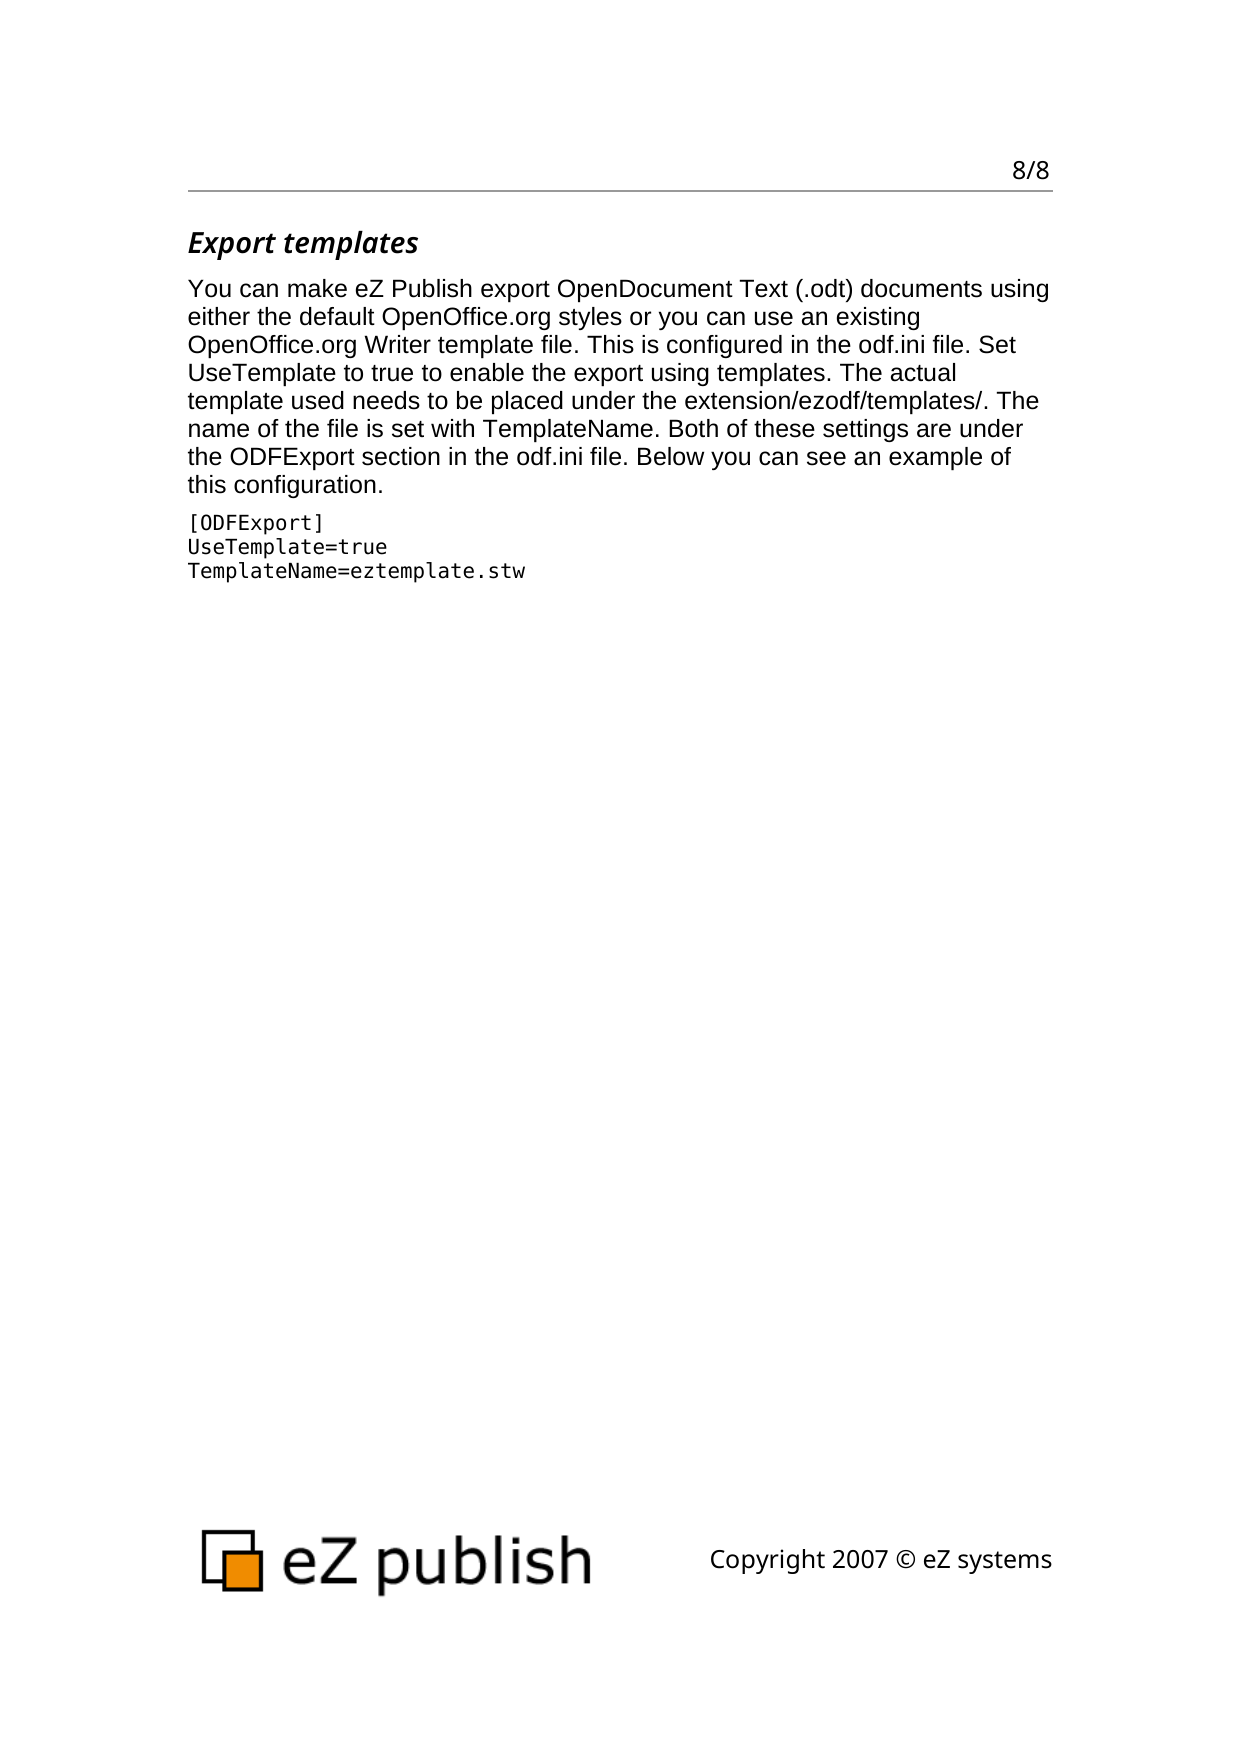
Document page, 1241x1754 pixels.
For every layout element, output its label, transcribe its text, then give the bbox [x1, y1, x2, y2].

text [ODFExport] [187, 511, 1053, 535]
text TemplateName=eztemplate.stw [187, 559, 1053, 584]
picture [194, 1522, 600, 1604]
subtitle Export templates [187, 222, 1053, 262]
text You can make eZ Publish export OpenDocument Text (.odt) documents using either the default OpenOffice.org styles or you can use an existing OpenOffice.org Writer template file. This is configured in the odf.ini file. Set UseTemplate to true to enable the export using templates. The actual template used needs to be placed under the extension/ezodf/templates/. The name of the file is set with TemplateName. Both of these settings are under the ODFExport section in the odf.ini file. Below you can see an example of this configuration. [187, 274, 1053, 498]
text UseTemplate=true [187, 535, 1053, 559]
